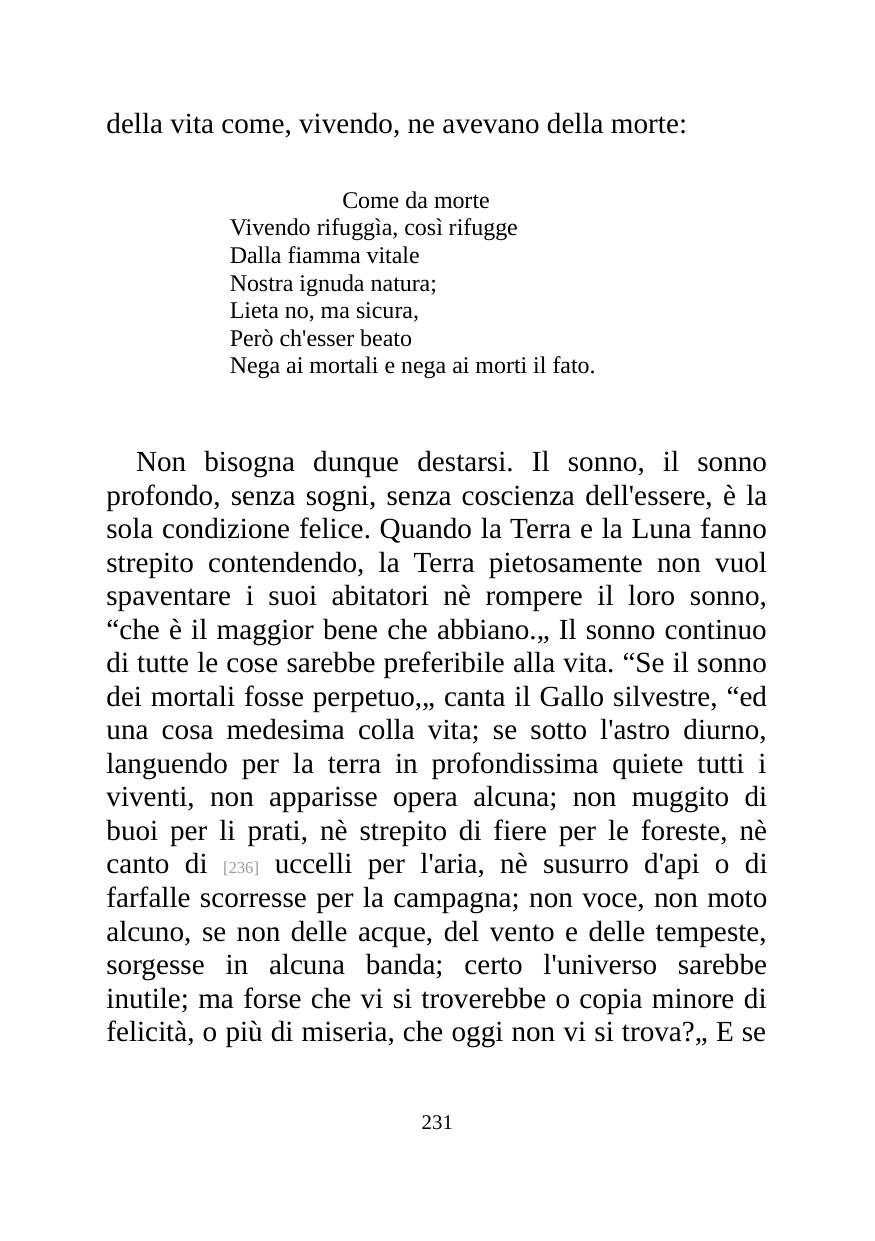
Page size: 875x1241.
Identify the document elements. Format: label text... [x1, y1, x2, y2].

text Nostra ignuda natura; [200, 269, 768, 296]
text della vita come, vivendo, ne avevano della morte: [106, 106, 768, 140]
text Lieta no, ma sicura, [200, 296, 768, 324]
text Nega ai mortali e nega ai morti il fato. [200, 351, 768, 379]
text Vivendo rifuggìa, così rifugge [200, 213, 768, 241]
text Non bisogna dunque destarsi. Il sonno, il sonno profondo, senza sogni, senza coscienza dell'essere, è la sola condizione felice. Quando la Terra e la Luna fanno strepito contendendo, la Terra pietosamente non vuol spaventare i suoi abitatori nè rompere il loro sonno, “che è il maggior bene che abbiano.„ Il sonno continuo di tutte le cose sarebbe preferibile alla vita. “Se il sonno dei mortali fosse perpetuo,„ canta il Gallo silvestre, “ed una cosa medesima colla vita; se sotto l'astro diurno, languendo per la terra in profondissima quiete tutti i viventi, non apparisse opera alcuna; non muggito di buoi per li prati, nè strepito di fiere per le foreste, nè canto di [236] uccelli per l'aria, nè susurro d'api o di farfalle scorresse per la campagna; non voce, non moto alcuno, se non delle acque, del vento e delle tempeste, sorgesse in alcuna banda; certo l'universo sarebbe inutile; ma forse che vi si troverebbe o copia minore di felicità, o più di miseria, che oggi non vi si trova?„ E se [106, 444, 768, 1048]
text Dalla fiamma vitale [200, 241, 768, 269]
text Come da morte [312, 186, 768, 213]
text Però ch'esser beato [200, 324, 768, 351]
